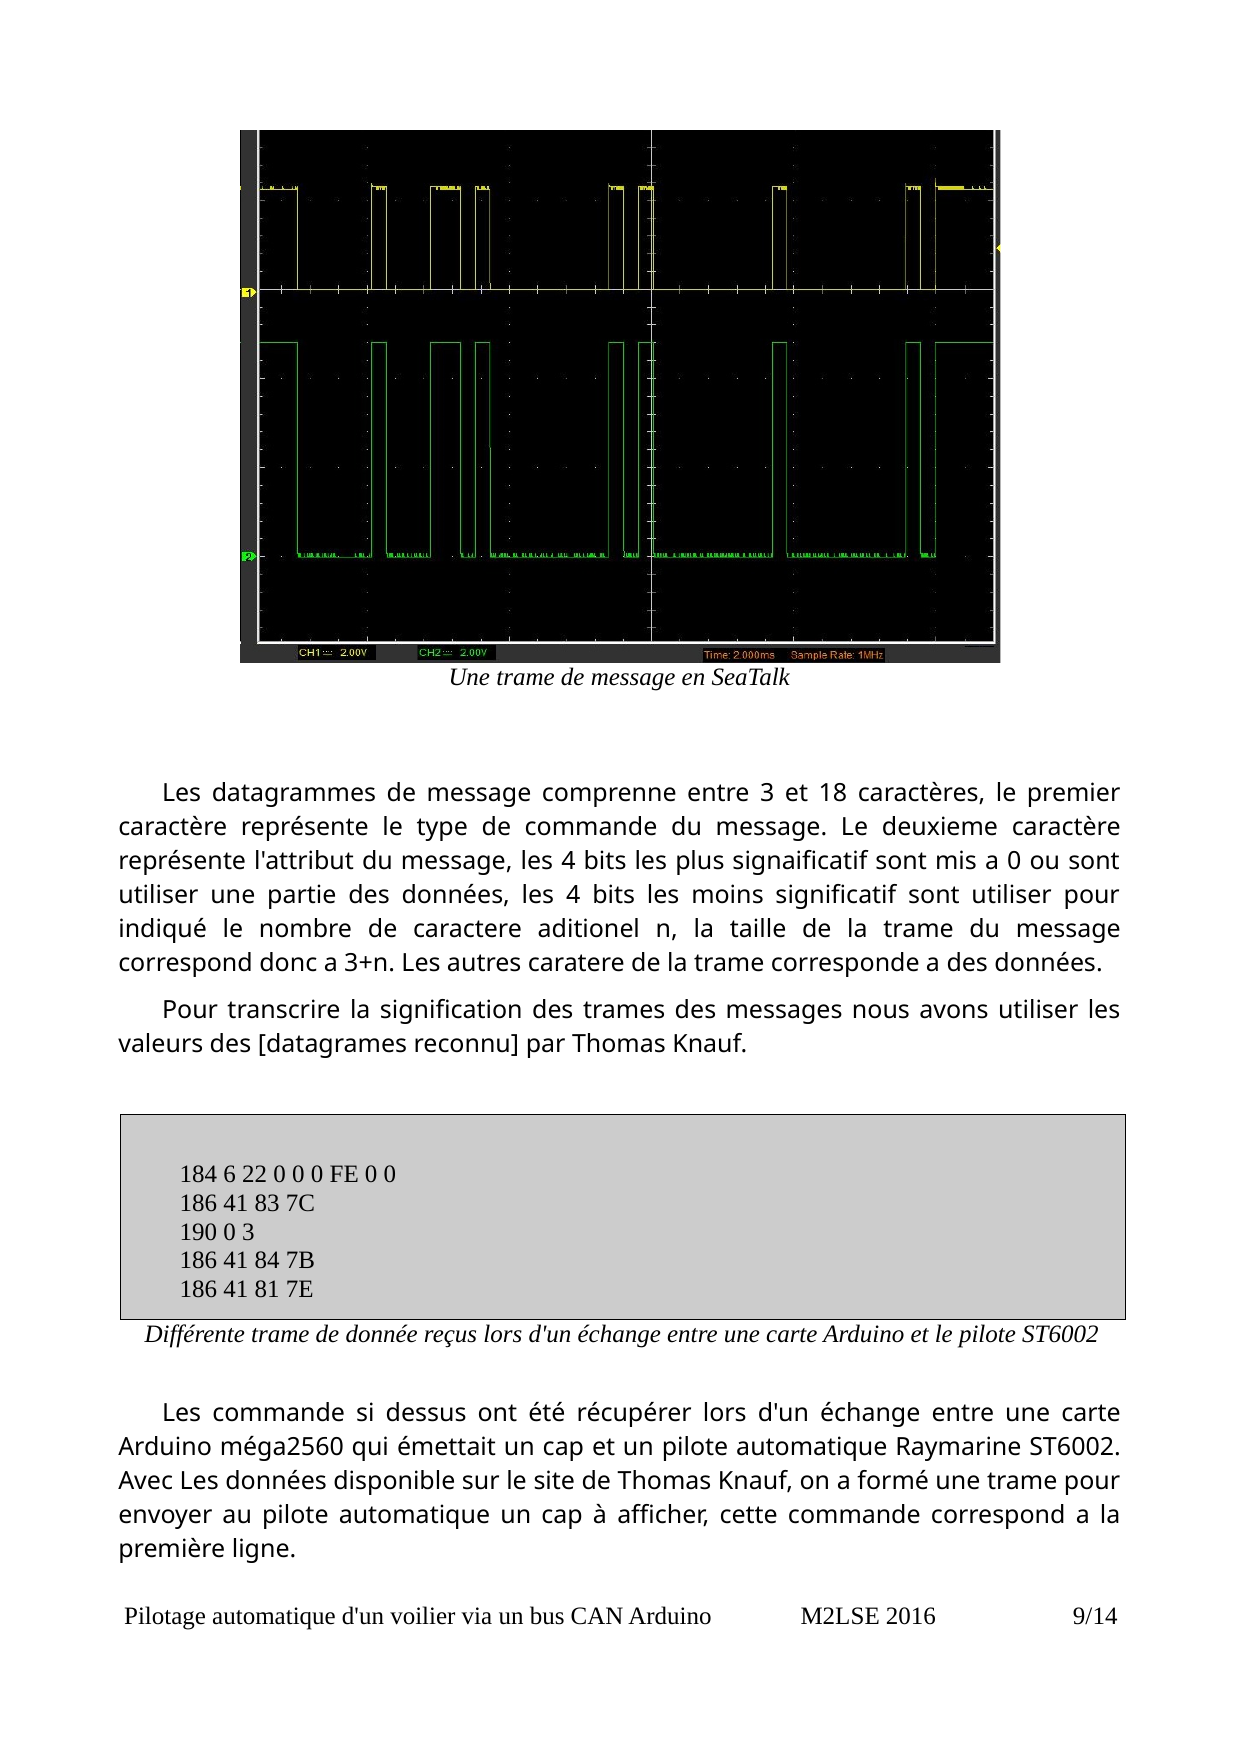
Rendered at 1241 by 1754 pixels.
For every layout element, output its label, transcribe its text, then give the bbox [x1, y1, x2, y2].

text Une trame de message en SeaTalk [223, 663, 1017, 691]
text Pour transcrire la signification des trames des messages nous avons utiliser les valeurs des [datagrames reconnu] par Thomas Knauf. [118, 992, 1122, 1060]
text Les datagrammes de message comprenne entre 3 et 18 caractères, le premier caractère représente le type de commande du message. Le deuxieme caractère représente l'attribut du message, les 4 bits les plus signaificatif sont mis a 0 ou sont utiliser une partie des données, les 4 bits les moins significatif sont utiliser pour indiqué le nombre de caractere aditionel n, la taille de la trame du message correspond donc a 3+n. Les autres caratere de la trame corresponde a des données. [118, 775, 1122, 979]
text Les commande si dessus ont été récupérer lors d'un échange entre une carte Arduino méga2560 qui émettait un cap et un pilote automatique Raymarine ST6002. Avec Les données disponible sur le site de Thomas Knauf, on a formé une trame pour envoyer au pilote automatique un cap à afficher, cette commande correspond a la première ligne. [118, 1395, 1122, 1565]
text Différente trame de donnée reçus lors d'un échange entre une carte Arduino et le pilote ST6002 [120, 1320, 1125, 1348]
picture [240, 130, 1001, 663]
